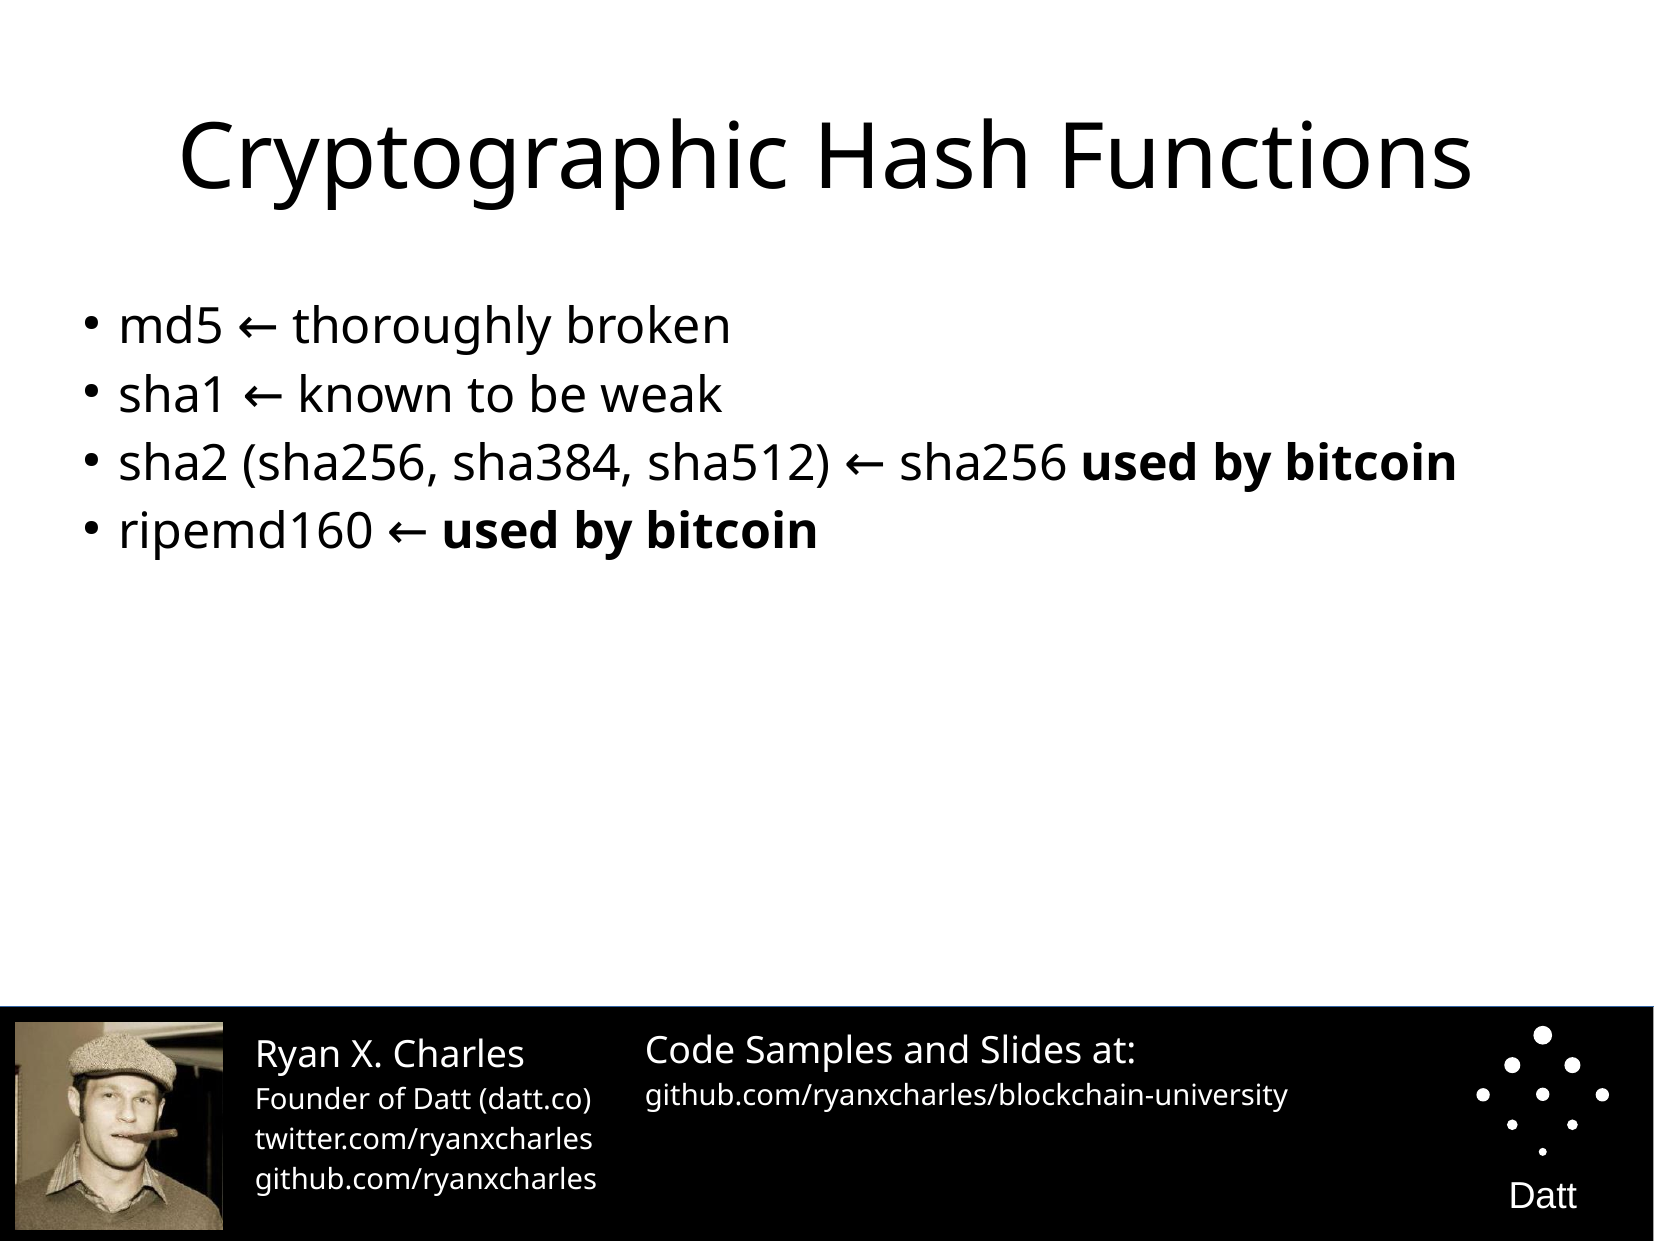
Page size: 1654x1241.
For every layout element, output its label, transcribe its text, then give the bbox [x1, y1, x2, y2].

text_box Ryan X. Charles Founder of Datt (datt.co) twitter.com/ryanxcharles github.com/ryanxcharles [240, 1020, 976, 1241]
text_box Datt [1452, 1167, 1633, 1241]
text_box Code Samples and Slides at: github.com/ryanxcharles/blockchain-university [630, 1015, 1403, 1156]
text_box [0, 1006, 1654, 1241]
text_box md5 ← thoroughly broken sha1 ← known to be weak sha2 (sha256, sha384, sha512) ← sha256 used by bitcoin ripemd160 ← used by bitcoin [82, 290, 1571, 1010]
picture [15, 1022, 223, 1231]
title Cryptographic Hash Functions [82, 49, 1571, 257]
picture [1475, 1023, 1611, 1159]
